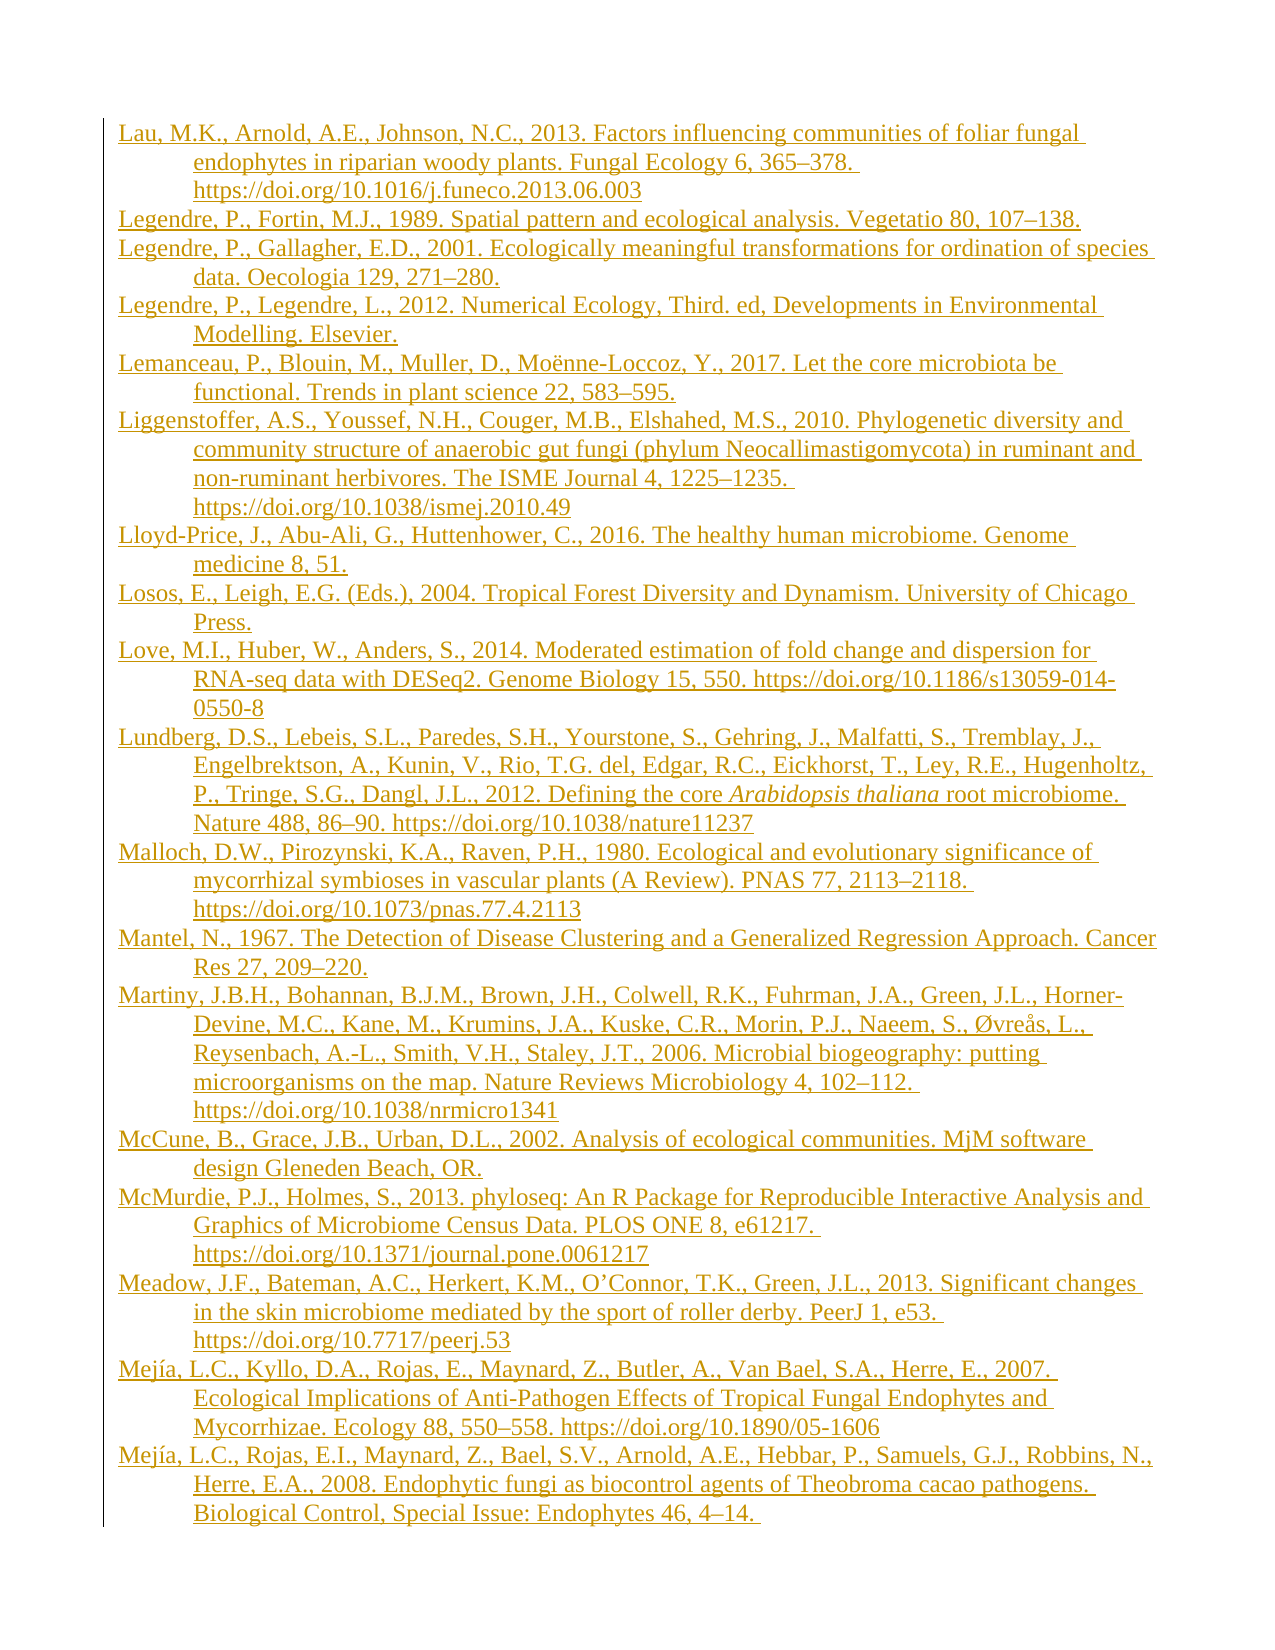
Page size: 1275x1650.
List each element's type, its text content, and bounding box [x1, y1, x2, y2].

text Love, M.I., Huber, W., Anders, S., 2014. Moderated estimation of fold change and dispersion for RNA-seq data with DESeq2. Genome Biology 15, 550. https://doi.org/10.1186/s13059-014-0550-8 [118, 636, 1157, 722]
text Res 27, 209–220. [118, 949, 1157, 981]
text Liggenstoffer, A.S., Youssef, N.H., Couger, M.B., Elshahed, M.S., 2010. Phylogenetic diversity and community structure of anaerobic gut fungi (phylum Neocallimastigomycota) in ruminant and non-ruminant herbivores. The ISME Journal 4, 1225–1235. https://doi.org/10.1038/ismej.2010.49 [118, 406, 1157, 521]
text Lloyd-Price, J., Abu-Ali, G., Huttenhower, C., 2016. The healthy human microbiome. Genome medicine 8, 51. [118, 521, 1157, 578]
text McMurdie, P.J., Holmes, S., 2013. phyloseq: An R Package for Reproducible Interactive Analysis and Graphics of Microbiome Census Data. PLOS ONE 8, e61217. https://doi.org/10.1371/journal.pone.0061217 [118, 1182, 1157, 1268]
text Malloch, D.W., Pirozynski, K.A., Raven, P.H., 1980. Ecological and evolutionary significance of mycorrhizal symbioses in vascular plants (A Review). PNAS 77, 2113–2118. https://doi.org/10.1073/pnas.77.4.2113 [118, 837, 1157, 923]
text Losos, E., Leigh, E.G. (Eds.), 2004. Tropical Forest Diversity and Dynamism. University of Chicago Press. [118, 578, 1157, 636]
text Meadow, J.F., Bateman, A.C., Herkert, K.M., O’Connor, T.K., Green, J.L., 2013. Significant changes in the skin microbiome mediated by the sport of roller derby. PeerJ 1, e53. https://doi.org/10.7717/peerj.53 [118, 1268, 1157, 1354]
text Mejía, L.C., Rojas, E.I., Maynard, Z., Bael, S.V., Arnold, A.E., Hebbar, P., Samuels, G.J., Robbins, N., Herre, E.A., 2008. Endophytic fungi as biocontrol agents of Theobroma cacao pathogens. Biological Control, Special Issue: Endophytes 46, 4–14. [118, 1441, 1157, 1527]
text Legendre, P., Gallagher, E.D., 2001. Ecologically meaningful transformations for ordination of species data. Oecologia 129, 271–280. [118, 233, 1157, 291]
text Legendre, P., Fortin, M.J., 1989. Spatial pattern and ecological analysis. Vegetatio 80, 107–138. [118, 204, 1157, 233]
text Legendre, P., Legendre, L., 2012. Numerical Ecology, Third. ed, Developments in Environmental Modelling. Elsevier. [118, 291, 1157, 348]
text Lemanceau, P., Blouin, M., Muller, D., Moënne-Loccoz, Y., 2017. Let the core microbiota be functional. Trends in plant science 22, 583–595. [118, 348, 1157, 406]
text Lau, M.K., Arnold, A.E., Johnson, N.C., 2013. Factors influencing communities of foliar fungal endophytes in riparian woody plants. Fungal Ecology 6, 365–378. https://doi.org/10.1016/j.funeco.2013.06.003 [118, 118, 1157, 204]
text Martiny, J.B.H., Bohannan, B.J.M., Brown, J.H., Colwell, R.K., Fuhrman, J.A., Green, J.L., Horner-Devine, M.C., Kane, M., Krumins, J.A., Kuske, C.R., Morin, P.J., Naeem, S., Øvreås, L., Reysenbach, A.-L., Smith, V.H., Staley, J.T., 2006. Microbial biogeography: putting microorganisms on the map. Nature Reviews Microbiology 4, 102–112. https://doi.org/10.1038/nrmicro1341 [118, 981, 1157, 1124]
text McCune, B., Grace, J.B., Urban, D.L., 2002. Analysis of ecological communities. MjM software design Gleneden Beach, OR. [118, 1124, 1157, 1182]
text Lundberg, D.S., Lebeis, S.L., Paredes, S.H., Yourstone, S., Gehring, J., Malfatti, S., Tremblay, J., Engelbrektson, A., Kunin, V., Rio, T.G. del, Edgar, R.C., Eickhorst, T., Ley, R.E., Hugenholtz, P., Tringe, S.G., Dangl, J.L., 2012. Defining the core Arabidopsis thaliana root microbiome. Nature 488, 86–90. https://doi.org/10.1038/nature11237 [118, 722, 1157, 837]
text Mantel, N., 1967. The Detection of Disease Clustering and a Generalized Regression Approach. Cancer [118, 923, 1157, 948]
text Mejía, L.C., Kyllo, D.A., Rojas, E., Maynard, Z., Butler, A., Van Bael, S.A., Herre, E., 2007. Ecological Implications of Anti-Pathogen Effects of Tropical Fungal Endophytes and Mycorrhizae. Ecology 88, 550–558. https://doi.org/10.1890/05-1606 [118, 1354, 1157, 1441]
